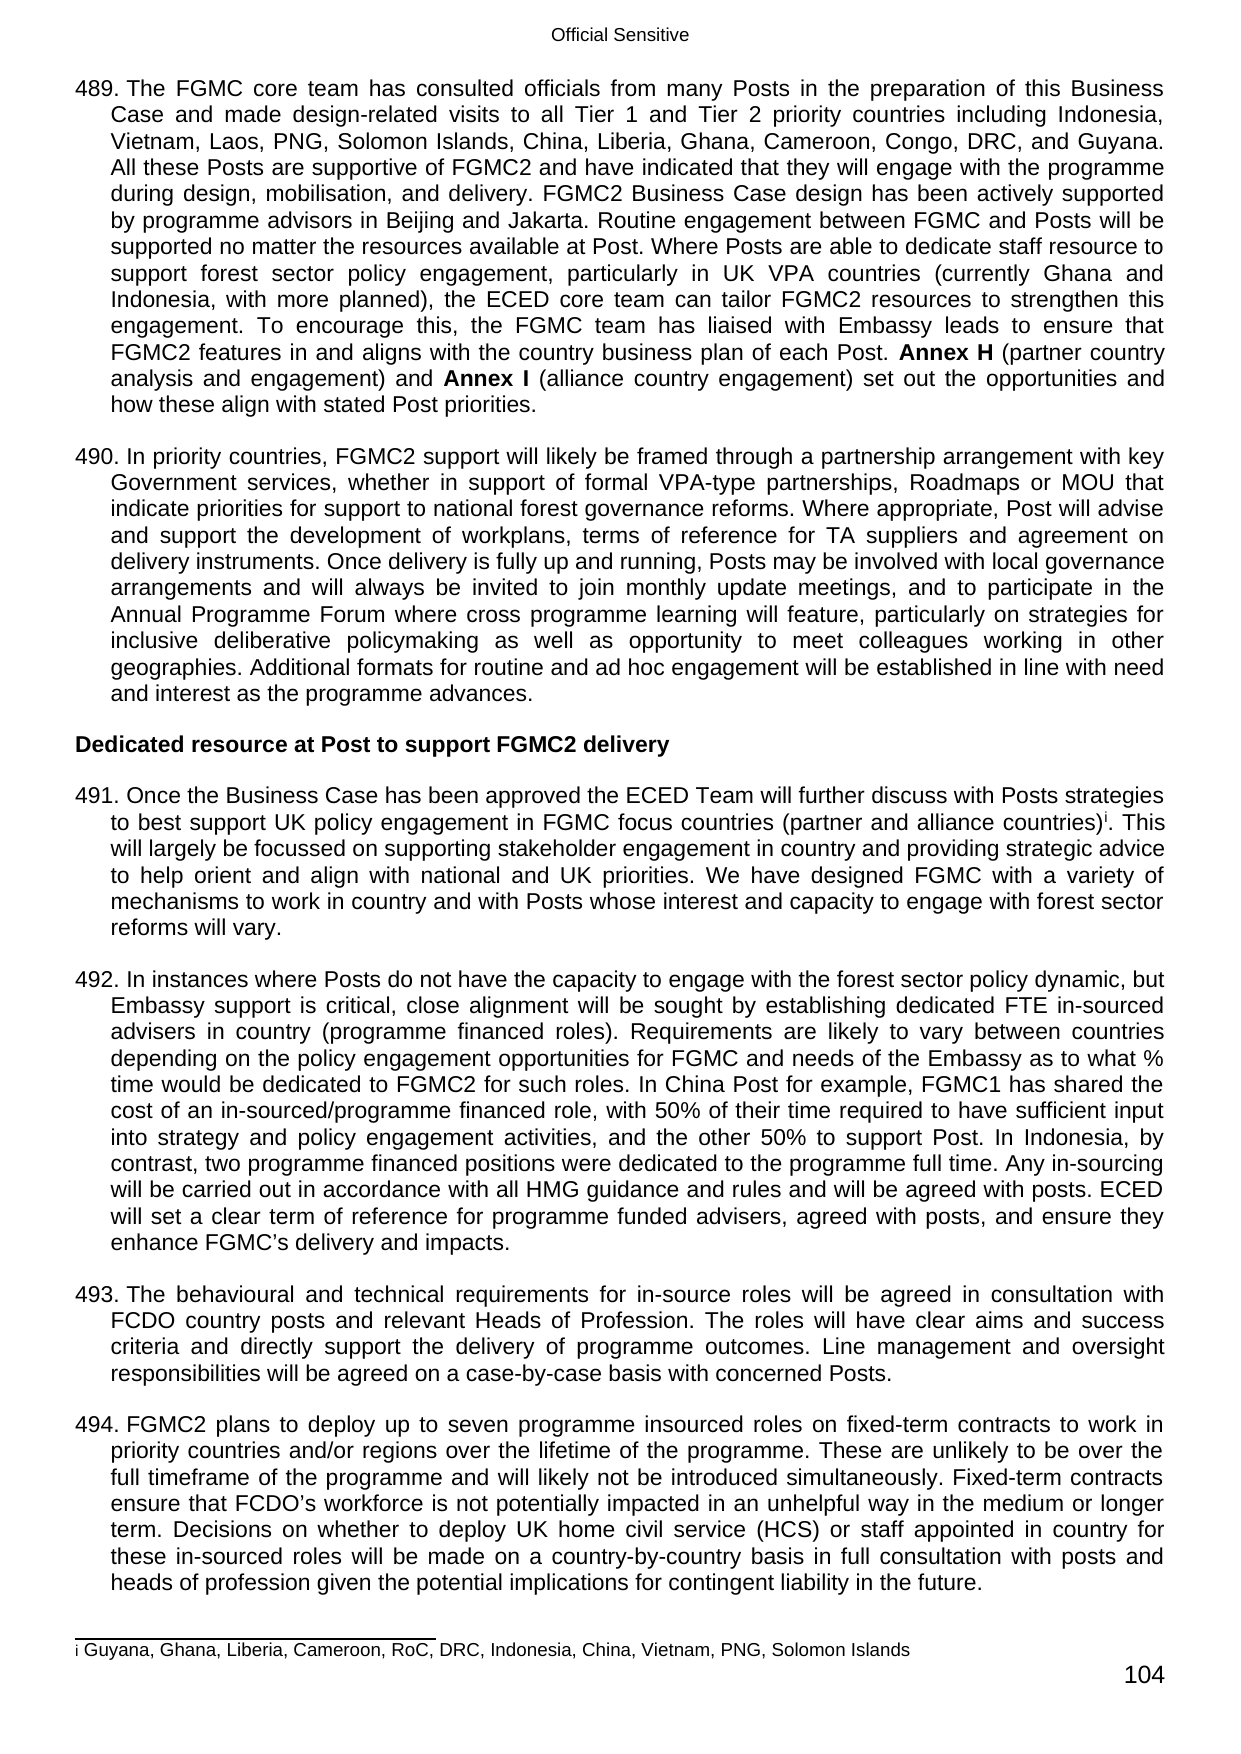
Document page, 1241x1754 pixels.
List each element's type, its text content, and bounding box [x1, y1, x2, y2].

list The FGMC core team has consulted officials from many Posts in the preparation of this Business Case and made design-related visits to all Tier 1 and Tier 2 priority countries including Indonesia, Vietnam, Laos, PNG, Solomon Islands, China, Liberia, Ghana, Cameroon, Congo, DRC, and Guyana. All these Posts are supportive of FGMC2 and have indicated that they will engage with the programme during design, mobilisation, and delivery. FGMC2 Business Case design has been actively supported by programme advisors in Beijing and Jakarta. Routine engagement between FGMC and Posts will be supported no matter the resources available at Post. Where Posts are able to dedicate staff resource to support forest sector policy engagement, particularly in UK VPA countries (currently Ghana and Indonesia, with more planned), the ECED core team can tailor FGMC2 resources to strengthen this engagement. To encourage this, the FGMC team has liaised with Embassy leads to ensure that FGMC2 features in and aligns with the country business plan of each Post. Annex H (partner country analysis and engagement) and Annex I (alliance country engagement) set out the opportunities and how these align with stated Post priorities. [75, 75, 1165, 418]
list The behavioural and technical requirements for in-source roles will be agreed in consultation with FCDO country posts and relevant Heads of Profession. The roles will have clear aims and success criteria and directly support the delivery of programme outcomes. Line management and oversight responsibilities will be agreed on a case-by-case basis with concerned Posts. [75, 1281, 1165, 1386]
subtitle Dedicated resource at Post to support FGMC2 delivery [75, 731, 1165, 757]
list FGMC2 plans to deploy up to seven programme insourced roles on fixed-term contracts to work in priority countries and/or regions over the lifetime of the programme. These are unlikely to be over the full timeframe of the programme and will likely not be introduced simultaneously. Fixed-term contracts ensure that FCDO’s workforce is not potentially impacted in an unhelpful way in the medium or longer term. Decisions on whether to deploy UK home civil service (HCS) or staff appointed in country for these in-sourced roles will be made on a country-by-country basis in full consultation with posts and heads of profession given the potential implications for contingent liability in the future. [75, 1411, 1165, 1595]
list Once the Business Case has been approved the ECED Team will further discuss with Posts strategies to best support UK policy engagement in FGMC focus countries (partner and alliance countries). This will largely be focussed on supporting stakeholder engagement in country and providing strategic advice to help orient and align with national and UK priorities. We have designed FGMC with a variety of mechanisms to work in country and with Posts whose interest and capacity to engage with forest sector reforms will vary. [75, 782, 1165, 941]
list Guyana, Ghana, Liberia, Cameroon, RoC, DRC, Indonesia, China, Vietnam, PNG, Solomon Islands [75, 1639, 1165, 1660]
list In instances where Posts do not have the capacity to engage with the forest sector policy dynamic, but Embassy support is critical, close alignment will be sought by establishing dedicated FTE in-sourced advisers in country (programme financed roles). Requirements are likely to vary between countries depending on the policy engagement opportunities for FGMC and needs of the Embassy as to what % time would be dedicated to FGMC2 for such roles. In China Post for example, FGMC1 has shared the cost of an in-sourced/programme financed role, with 50% of their time required to have sufficient input into strategy and policy engagement activities, and the other 50% to support Post. In Indonesia, by contrast, two programme financed positions were dedicated to the programme full time. Any in-sourcing will be carried out in accordance with all HMG guidance and rules and will be agreed with posts. ECED will set a clear term of reference for programme funded advisers, agreed with posts, and ensure they enhance FGMC’s delivery and impacts. [75, 966, 1165, 1256]
list In priority countries, FGMC2 support will likely be framed through a partnership arrangement with key Government services, whether in support of formal VPA-type partnerships, Roadmaps or MOU that indicate priorities for support to national forest governance reforms. Where appropriate, Post will advise and support the development of workplans, terms of reference for TA suppliers and agreement on delivery instruments. Once delivery is fully up and running, Posts may be involved with local governance arrangements and will always be invited to join monthly update meetings, and to participate in the Annual Programme Forum where cross programme learning will feature, particularly on strategies for inclusive deliberative policymaking as well as opportunity to meet colleagues working in other geographies. Additional formats for routine and ad hoc engagement will be established in line with need and interest as the programme advances. [75, 443, 1165, 706]
